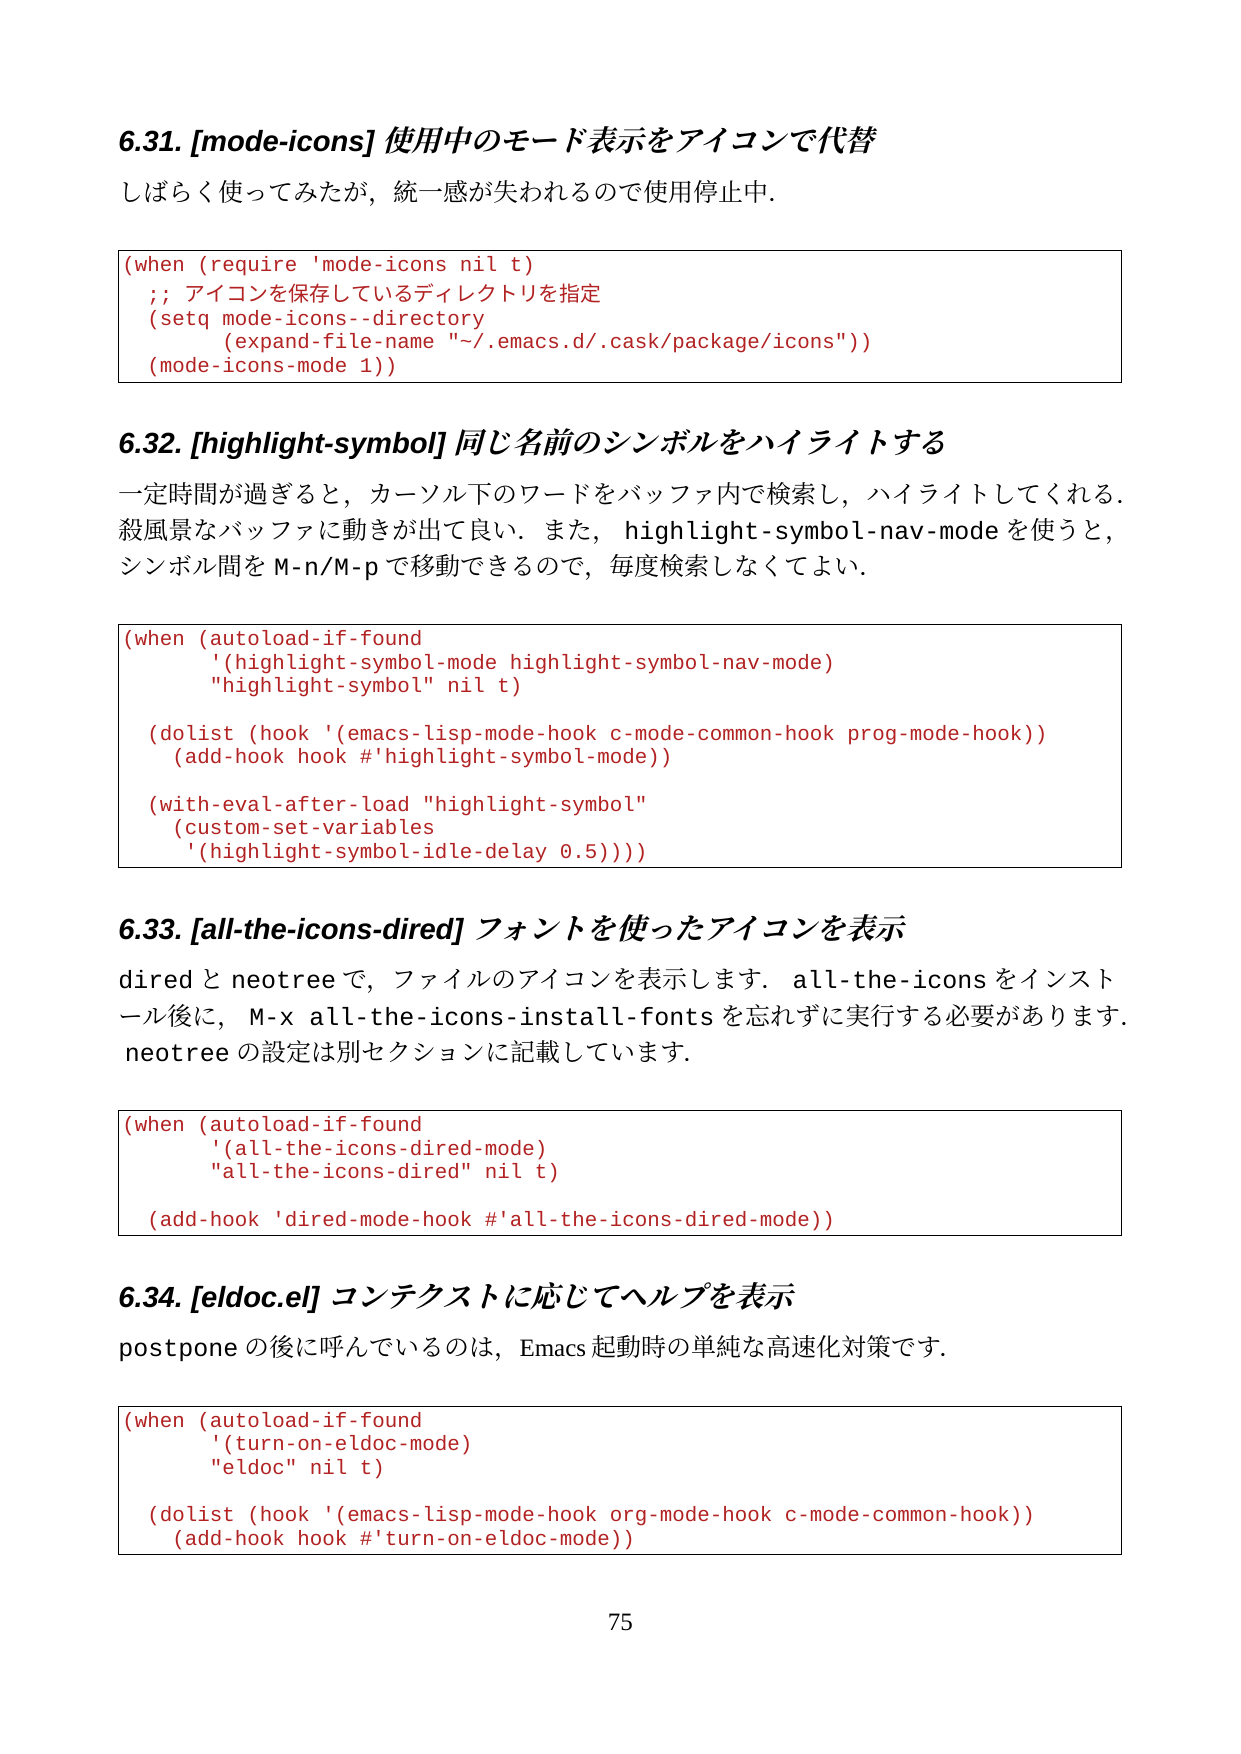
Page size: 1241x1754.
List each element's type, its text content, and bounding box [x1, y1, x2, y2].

text dired と neotree で，ファイルのアイコンを表示します． all-the-icons をインストール後に， M-x all-the-icons-install-fonts を忘れずに実行する必要があります． neotree の設定は別セクションに記載しています． [118, 960, 1122, 1098]
text しばらく使ってみたが，統一感が失われるので使用停止中． [118, 172, 1122, 237]
text '(turn-on-eldoc-mode) [119, 1429, 1121, 1453]
text (with-eval-after-load "highlight-symbol" [119, 789, 1121, 813]
text '(highlight-symbol-idle-delay 0.5)))) [119, 837, 1121, 867]
text (expand-file-name "~/.emacs.d/.cask/package/icons")) [119, 327, 1121, 351]
subtitle [all-the-icons-dired] フォントを使ったアイコンを表示 [118, 906, 1122, 948]
text (when (require 'mode-icons nil t) [119, 251, 1121, 273]
text (when (autoload-if-found [119, 1407, 1121, 1429]
text (setq mode-icons--directory [119, 304, 1121, 327]
text "eldoc" nil t) [119, 1453, 1121, 1477]
text (when (autoload-if-found [119, 1111, 1121, 1134]
text '(all-the-icons-dired-mode) [119, 1134, 1121, 1157]
text '(highlight-symbol-mode highlight-symbol-nav-mode) [119, 648, 1121, 671]
text 一定時間が過ぎると，カーソル下のワードをバッファ内で検索し，ハイライトしてくれる．殺風景なバッファに動きが出て良い．また， highlight-symbol-nav-mode を使うと，シンボル間を M-n/M-p で移動できるので，毎度検索しなくてよい． [118, 474, 1122, 612]
subtitle [mode-icons] 使用中のモード表示をアイコンで代替 [118, 118, 1122, 160]
text (custom-set-variables [119, 813, 1121, 837]
text ;; アイコンを保存しているディレクトリを指定 [119, 273, 1121, 304]
text (add-hook 'dired-mode-hook #'all-the-icons-dired-mode)) [119, 1205, 1121, 1235]
subtitle [eldoc.el] コンテクストに応じてヘルプを表示 [118, 1274, 1122, 1316]
text (add-hook hook #'highlight-symbol-mode)) [119, 742, 1121, 766]
text (dolist (hook '(emacs-lisp-mode-hook c-mode-common-hook prog-mode-hook)) [119, 719, 1121, 742]
text "highlight-symbol" nil t) [119, 671, 1121, 695]
subtitle [highlight-symbol] 同じ名前のシンボルをハイライトする [118, 420, 1122, 462]
text "all-the-icons-dired" nil t) [119, 1157, 1121, 1181]
text (mode-icons-mode 1)) [119, 351, 1121, 382]
text (add-hook hook #'turn-on-eldoc-mode)) [119, 1524, 1121, 1554]
text (dolist (hook '(emacs-lisp-mode-hook org-mode-hook c-mode-common-hook)) [119, 1500, 1121, 1524]
text postpone の後に呼んでいるのは，Emacs起動時の単純な高速化対策です． [118, 1328, 1122, 1393]
text (when (autoload-if-found [119, 625, 1121, 648]
